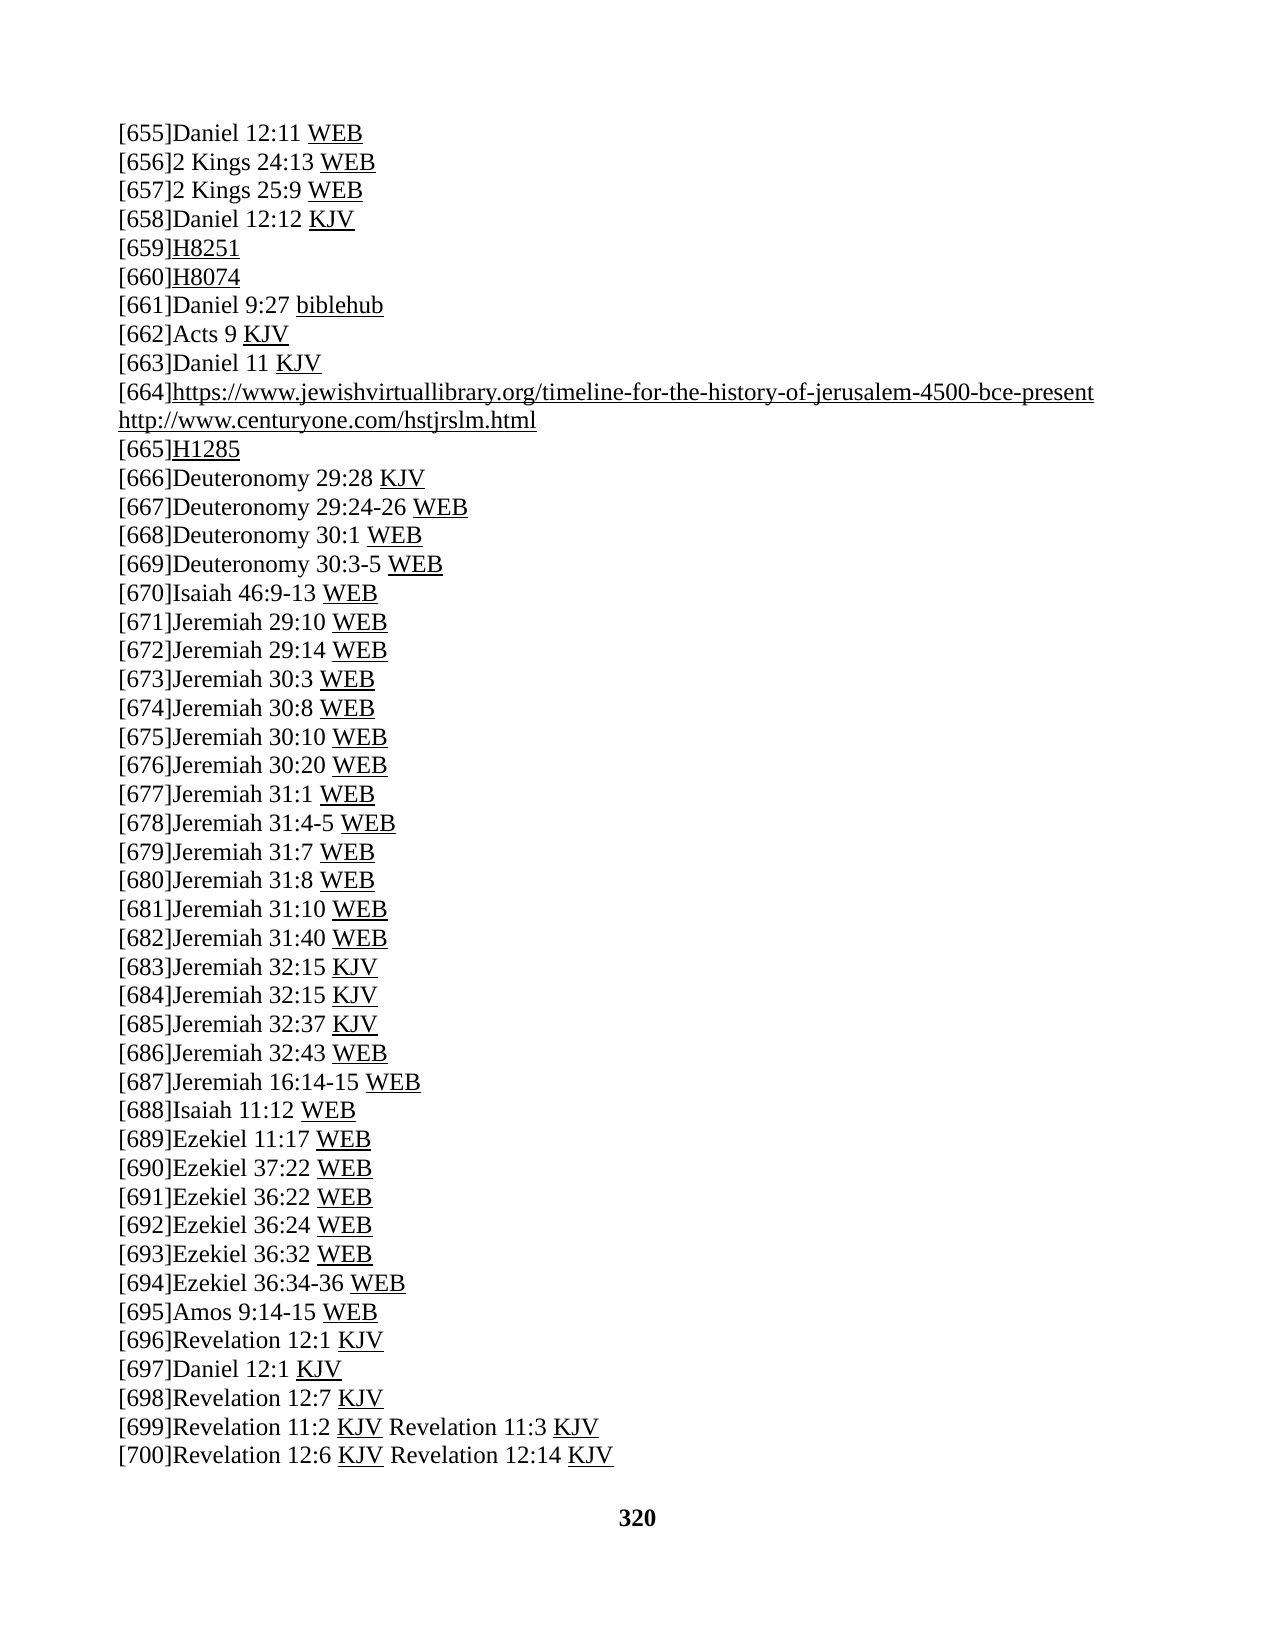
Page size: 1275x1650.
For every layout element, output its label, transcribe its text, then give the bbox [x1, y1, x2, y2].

text H8074 [118, 262, 1157, 291]
text Deuteronomy 30:1 WEB [118, 521, 1157, 549]
text H8251 [118, 233, 1157, 262]
text Deuteronomy 29:28 KJV [118, 463, 1157, 492]
list Revelation 11:2 KJV Revelation 11:3 KJV [118, 1412, 1157, 1441]
text Daniel 12:12 KJV [118, 204, 1157, 233]
text Jeremiah 31:8 WEB [118, 866, 1157, 894]
text http://www.centuryone.com/hstjrslm.html [118, 406, 1157, 434]
text Jeremiah 30:3 WEB [118, 664, 1157, 693]
text Jeremiah 31:1 WEB [118, 779, 1157, 808]
text Jeremiah 30:20 WEB [118, 751, 1157, 779]
text Daniel 12:1 KJV [118, 1354, 1157, 1383]
text Deuteronomy 29:24-26 WEB [118, 492, 1157, 521]
text Daniel 12:11 WEB [118, 118, 1157, 147]
text Jeremiah 16:14-15 WEB [118, 1067, 1157, 1096]
text Acts 9 KJV [118, 319, 1157, 348]
text Isaiah 46:9-13 WEB [118, 578, 1157, 607]
text Ezekiel 36:22 WEB [118, 1182, 1157, 1211]
text Daniel 9:27 biblehub [118, 291, 1157, 319]
text Jeremiah 32:15 KJV [118, 981, 1157, 1009]
text https://www.jewishvirtuallibrary.org/timeline-for-the-history-of-jerusalem-4500-bce-present [118, 377, 1157, 406]
text Isaiah 11:12 WEB [118, 1096, 1157, 1124]
list Revelation 12:6 KJV Revelation 12:14 KJV [118, 1441, 1157, 1469]
text Ezekiel 36:32 WEB [118, 1239, 1157, 1268]
text Jeremiah 30:8 WEB [118, 693, 1157, 722]
list 2 Kings 25:9 WEB [118, 176, 1157, 204]
text Daniel 11 KJV [118, 348, 1157, 377]
text Ezekiel 37:22 WEB [118, 1153, 1157, 1182]
text Jeremiah 32:43 WEB [118, 1038, 1157, 1067]
text Jeremiah 32:15 KJV [118, 952, 1157, 981]
text Ezekiel 36:34-36 WEB [118, 1268, 1157, 1297]
text Deuteronomy 30:3-5 WEB [118, 549, 1157, 578]
text Ezekiel 36:24 WEB [118, 1211, 1157, 1239]
text Jeremiah 30:10 WEB [118, 722, 1157, 751]
text Jeremiah 31:7 WEB [118, 837, 1157, 866]
text Jeremiah 31:40 WEB [118, 923, 1157, 952]
text Revelation 12:1 KJV [118, 1326, 1157, 1354]
text Jeremiah 32:37 KJV [118, 1009, 1157, 1038]
text Jeremiah 31:10 WEB [118, 894, 1157, 923]
text Jeremiah 29:10 WEB [118, 607, 1157, 636]
text H1285 [118, 434, 1157, 463]
text Revelation 12:7 KJV [118, 1383, 1157, 1412]
text Jeremiah 31:4-5 WEB [118, 808, 1157, 837]
text Jeremiah 29:14 WEB [118, 636, 1157, 664]
text Amos 9:14-15 WEB [118, 1297, 1157, 1326]
text Ezekiel 11:17 WEB [118, 1124, 1157, 1153]
list 2 Kings 24:13 WEB [118, 147, 1157, 176]
